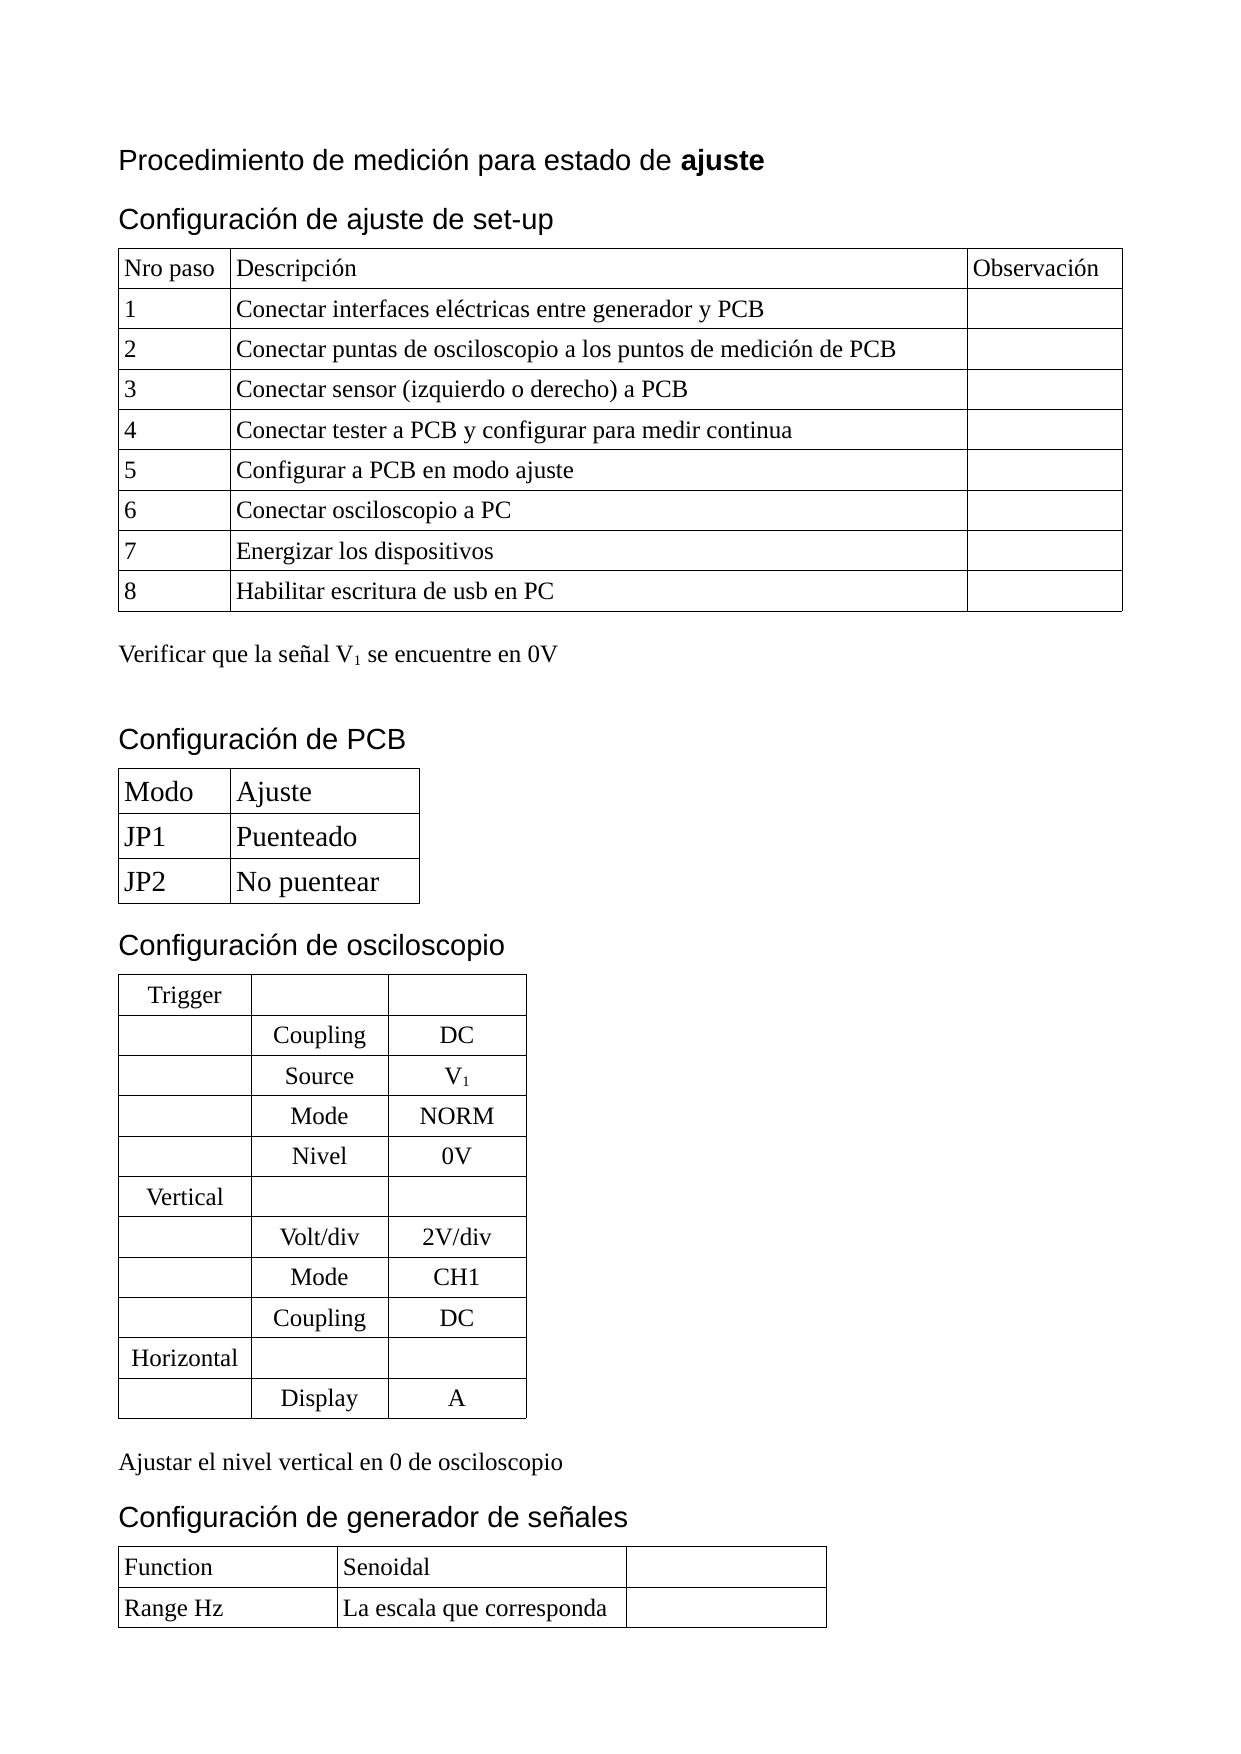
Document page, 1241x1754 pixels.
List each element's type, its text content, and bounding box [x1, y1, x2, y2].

text Ajustar el nivel vertical en 0 de osciloscopio [118, 1447, 1122, 1475]
table_cell [968, 329, 1122, 369]
table_cell Horizontal [119, 1338, 251, 1377]
table_cell [968, 531, 1122, 570]
table_cell La escala que corresponda [338, 1588, 626, 1627]
table_cell Energizar los dispositivos [231, 531, 967, 570]
table_cell [968, 450, 1122, 489]
table_header Modo [119, 769, 230, 813]
table_cell Habilitar escritura de usb en PC [231, 571, 967, 611]
table_cell V1 [389, 1056, 526, 1095]
table_cell Conectar osciloscopio a PC [231, 491, 967, 530]
table_cell [389, 1177, 526, 1216]
table_cell 1 [119, 289, 230, 328]
table_cell JP1 [119, 814, 230, 858]
table_cell Mode [252, 1096, 388, 1136]
table_cell [968, 289, 1122, 328]
table_cell Coupling [252, 1298, 388, 1337]
table_header [389, 975, 526, 1015]
subtitle Configuración de osciloscopio [118, 928, 1122, 962]
table_header Trigger [119, 975, 251, 1015]
table_cell [389, 1338, 526, 1377]
subtitle Configuración de ajuste de set-up [118, 202, 1122, 235]
table_cell Source [252, 1056, 388, 1095]
table_cell 5 [119, 450, 230, 489]
table_cell Nivel [252, 1137, 388, 1176]
table_cell Conectar tester a PCB y configurar para medir continua [231, 410, 967, 449]
table_cell Configurar a PCB en modo ajuste [231, 450, 967, 489]
table_cell [968, 370, 1122, 409]
table_header Descripción [231, 249, 967, 288]
table_cell 2V/div [389, 1217, 526, 1257]
table_cell 8 [119, 571, 230, 611]
table_cell [968, 410, 1122, 449]
text Verificar que la señal V1 se encuentre en 0V [118, 639, 1122, 668]
table_cell [968, 571, 1122, 611]
table_cell 0V [389, 1137, 526, 1176]
table_header [627, 1547, 826, 1587]
subtitle Configuración de generador de señales [118, 1500, 1122, 1534]
table_cell Coupling [252, 1016, 388, 1055]
table_cell A [389, 1379, 526, 1418]
table_cell [119, 1298, 251, 1337]
table_cell 7 [119, 531, 230, 570]
table_cell DC [389, 1298, 526, 1337]
table_cell CH1 [389, 1258, 526, 1297]
table_header [252, 975, 388, 1015]
table_header Function [119, 1547, 337, 1587]
table_cell [252, 1338, 388, 1377]
subtitle Configuración de PCB [118, 722, 1122, 755]
table_cell [119, 1379, 251, 1418]
table_cell Range Hz [119, 1588, 337, 1627]
table_cell DC [389, 1016, 526, 1055]
table_cell [119, 1258, 251, 1297]
table_cell Vertical [119, 1177, 251, 1216]
table_header Nro paso [119, 249, 230, 288]
table_cell No puentear [231, 859, 419, 903]
table_cell [119, 1016, 251, 1055]
table_cell [252, 1177, 388, 1216]
table_cell JP2 [119, 859, 230, 903]
table_header Ajuste [231, 769, 419, 813]
table_cell Volt/div [252, 1217, 388, 1257]
table_cell Conectar interfaces eléctricas entre generador y PCB [231, 289, 967, 328]
table_cell Puenteado [231, 814, 419, 858]
table_cell [968, 491, 1122, 530]
table_cell [119, 1217, 251, 1257]
table_cell Display [252, 1379, 388, 1418]
table_header Observación [968, 249, 1122, 288]
table_cell 4 [119, 410, 230, 449]
table_cell Conectar sensor (izquierdo o derecho) a PCB [231, 370, 967, 409]
table_header Senoidal [338, 1547, 626, 1587]
table_cell [119, 1096, 251, 1136]
table_cell 2 [119, 329, 230, 369]
table_cell 3 [119, 370, 230, 409]
table_cell NORM [389, 1096, 526, 1136]
subtitle Procedimiento de medición para estado de ajuste [118, 143, 1122, 177]
table_cell Mode [252, 1258, 388, 1297]
table_cell Conectar puntas de osciloscopio a los puntos de medición de PCB [231, 329, 967, 369]
table_cell 6 [119, 491, 230, 530]
table_cell [119, 1056, 251, 1095]
table_cell [119, 1137, 251, 1176]
table_cell [627, 1588, 826, 1627]
